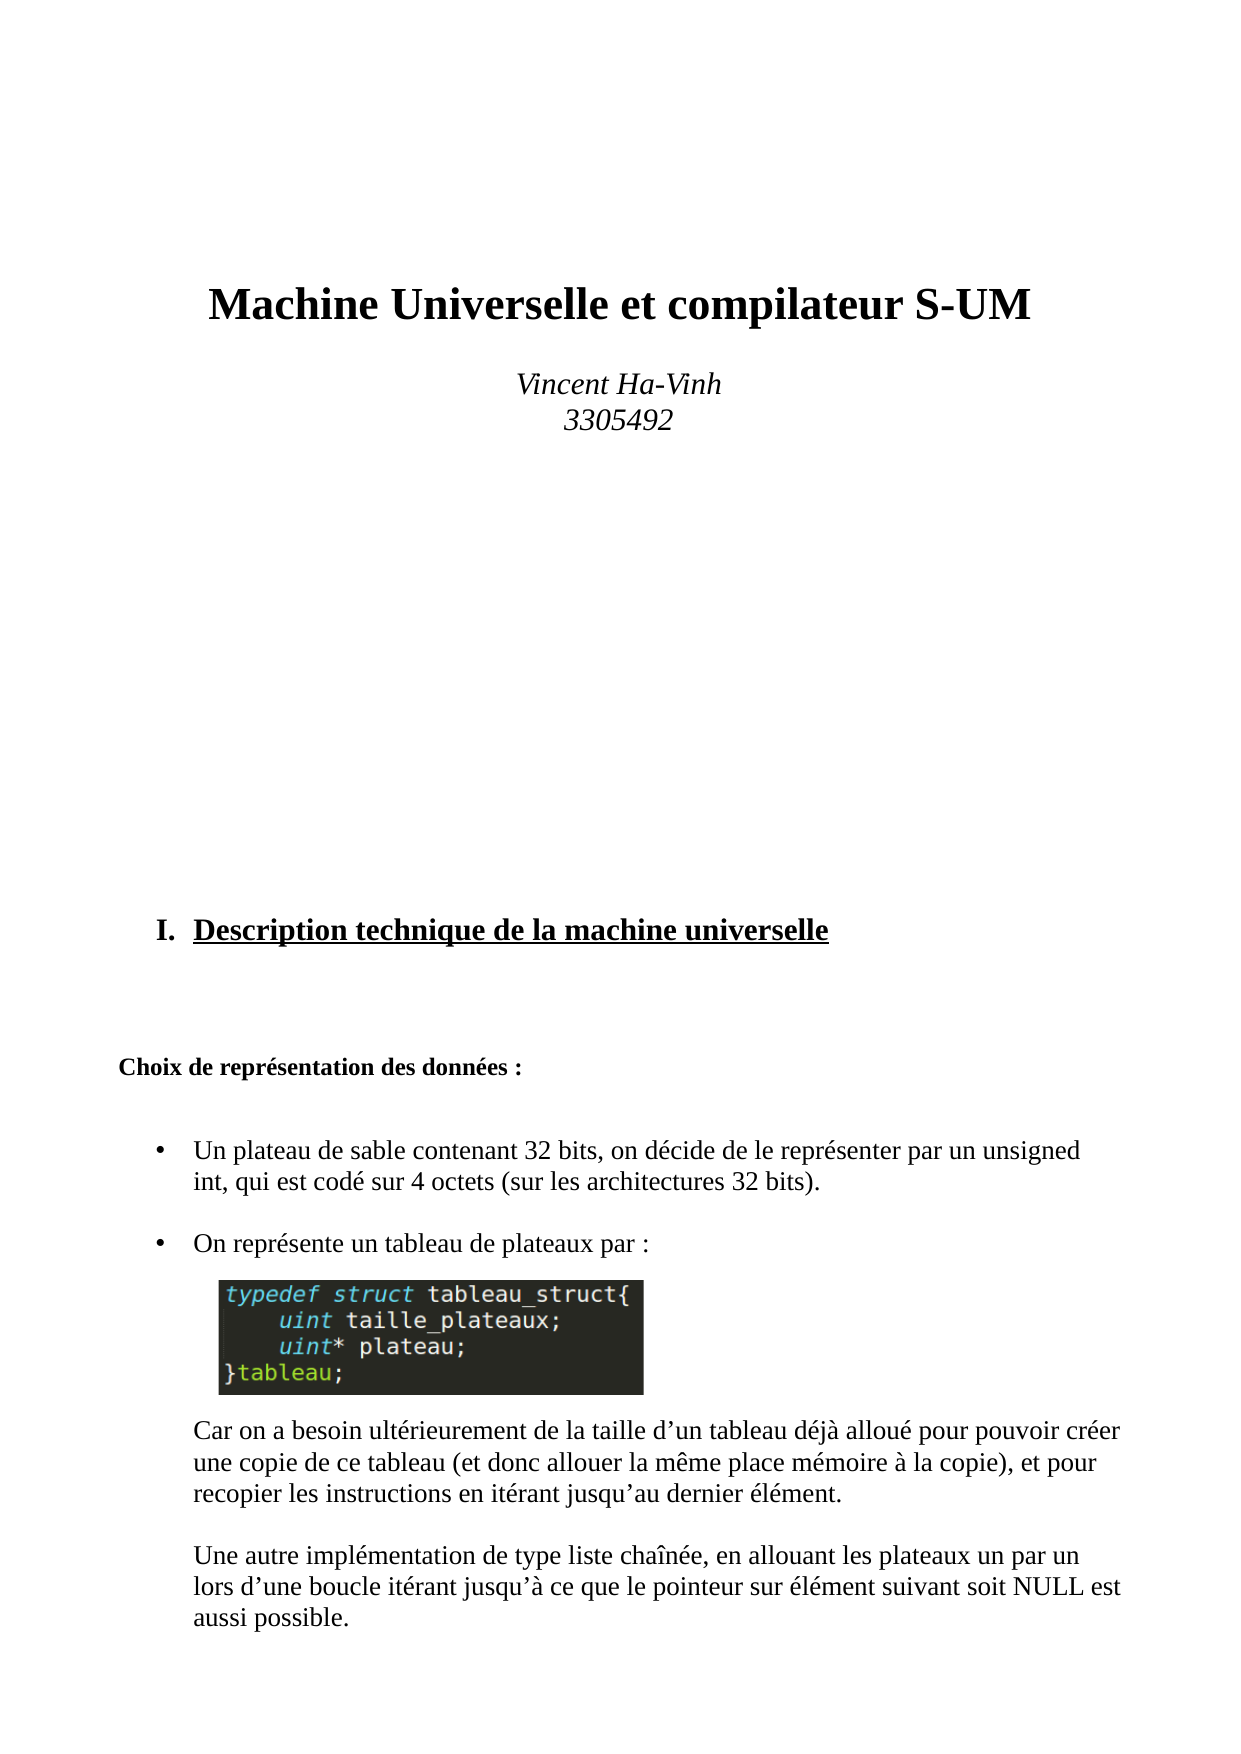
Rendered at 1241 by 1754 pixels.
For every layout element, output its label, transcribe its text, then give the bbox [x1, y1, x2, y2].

list Une autre implémentation de type liste chaînée, en allouant les plateaux un par un lors d’une boucle itérant jusqu’à ce que le pointeur sur élément suivant soit NULL est aussi possible. [156, 1539, 1122, 1632]
list Car on a besoin ultérieurement de la taille d’un tableau déjà alloué pour pouvoir créer une copie de ce tableau (et donc allouer la même place mémoire à la copie), et pour recopier les instructions en itérant jusqu’au dernier élément. [156, 1414, 1122, 1508]
text Machine Universelle et compilateur S-UM [118, 276, 1122, 329]
picture [218, 1280, 644, 1395]
text 3305492 [118, 401, 1122, 437]
text Choix de représentation des données : [118, 1052, 1122, 1081]
list Description technique de la machine universelle [156, 911, 1122, 947]
list Un plateau de sable contenant 32 bits, on décide de le représenter par un unsigned int, qui est codé sur 4 octets (sur les architectures 32 bits). [156, 1134, 1122, 1196]
text Vincent Ha-Vinh [118, 365, 1122, 401]
list On représente un tableau de plateaux par : [156, 1227, 1122, 1259]
